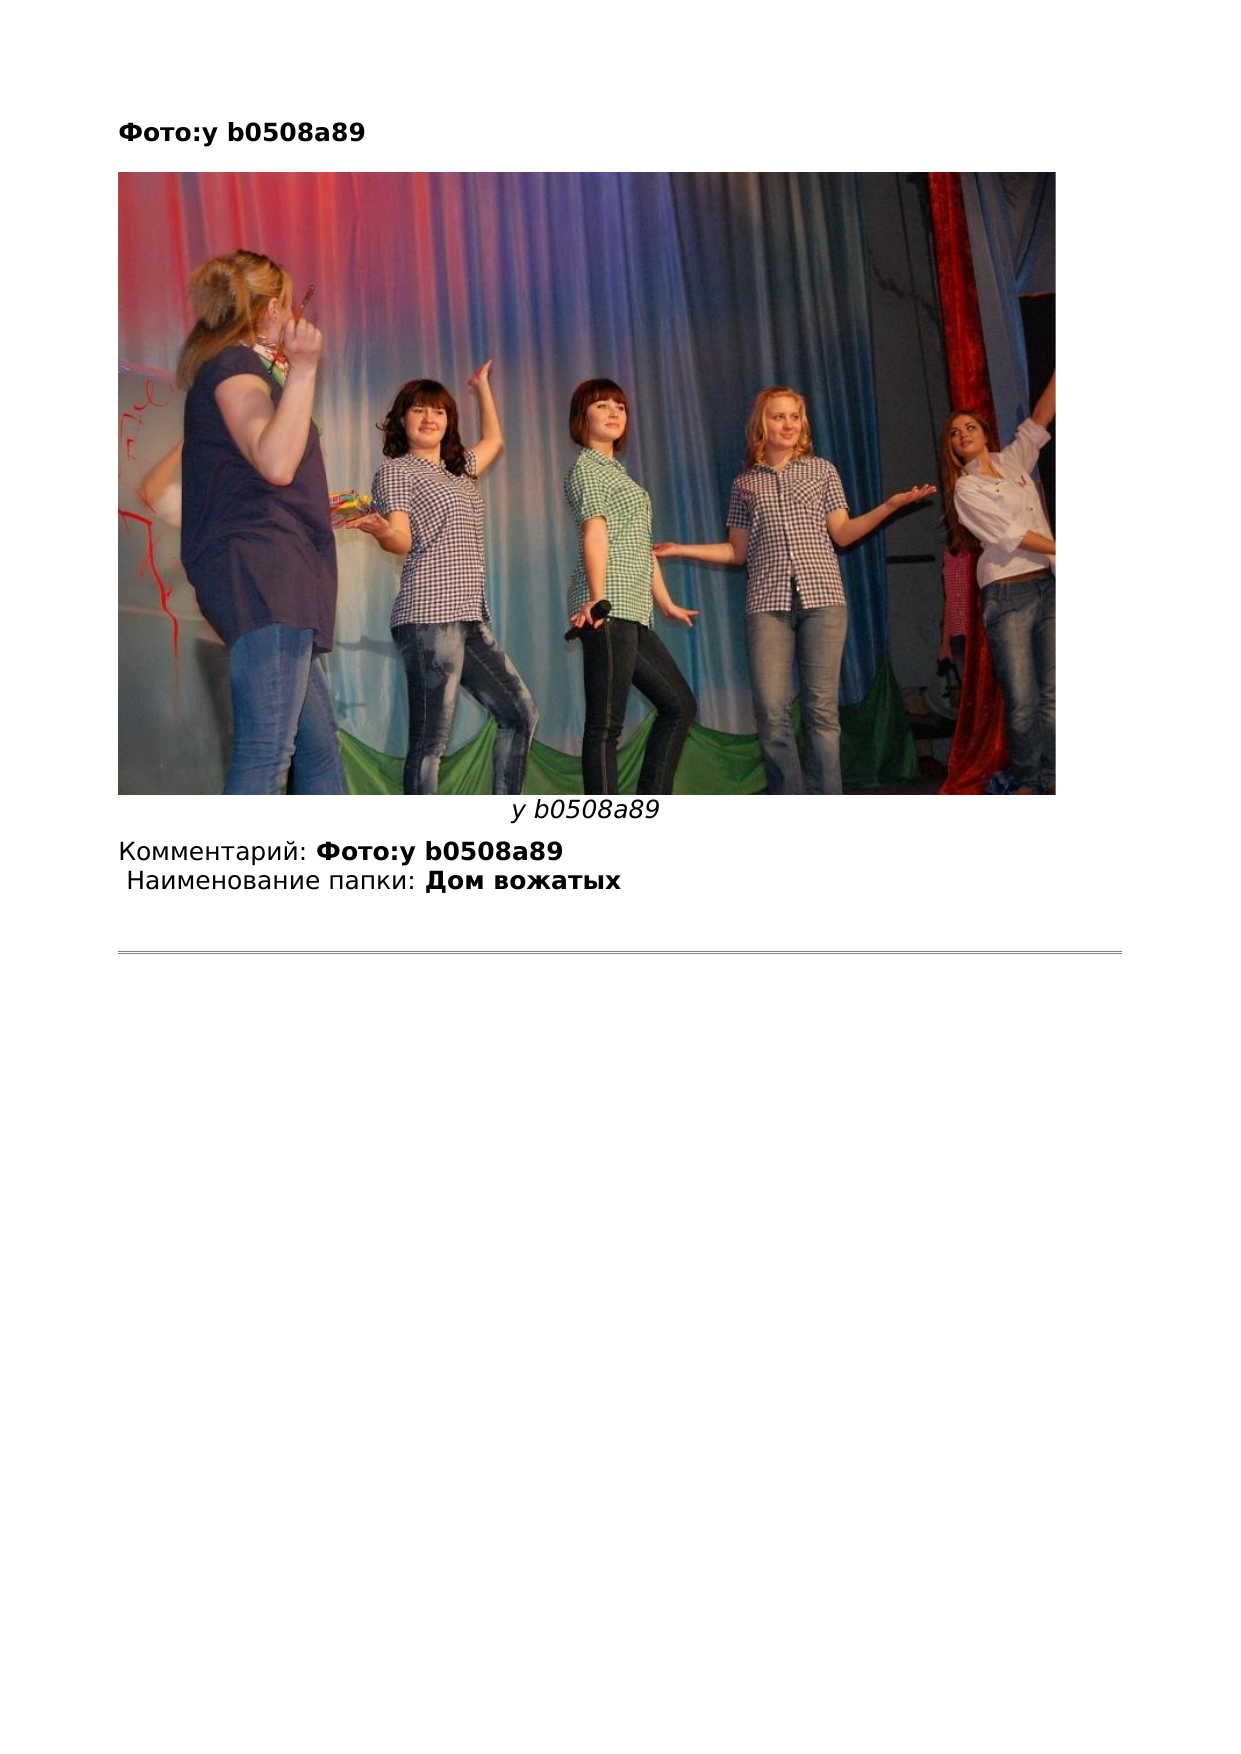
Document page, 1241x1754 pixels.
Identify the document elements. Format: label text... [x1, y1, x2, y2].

text Комментарий: Фото:y b0508a89 Наименование папки: Дом вожатых [118, 837, 1122, 924]
text y b0508a89 [118, 795, 1056, 824]
subtitle Фото:y b0508a89 [118, 118, 1122, 147]
picture [118, 172, 1056, 795]
